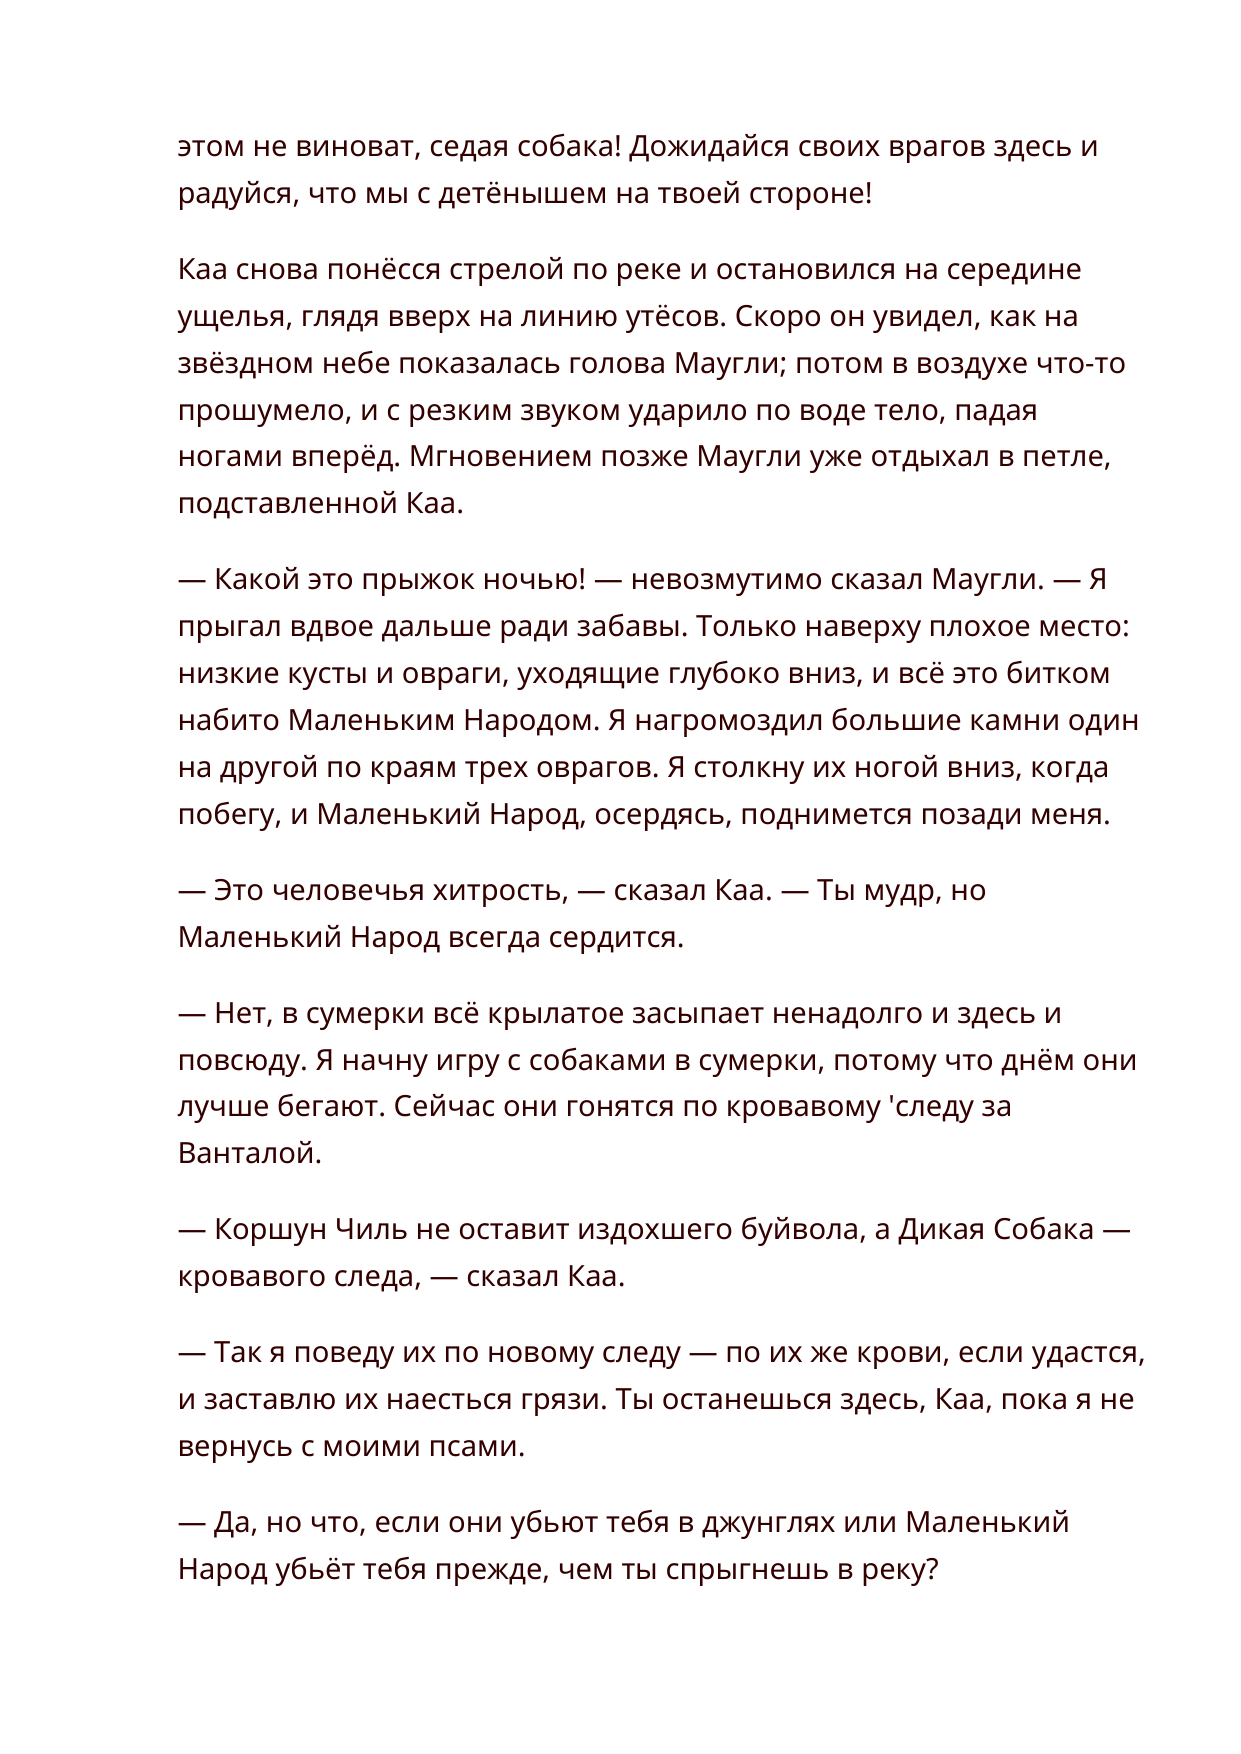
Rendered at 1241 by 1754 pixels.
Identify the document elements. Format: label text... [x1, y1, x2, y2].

text — Это человечья хитрость, — сказал Каа. — Ты мудр, но Маленький Народ всегда сердится. [177, 862, 1152, 956]
text — Нет, в сумерки всё крылатое засыпает ненадолго и здесь и повсюду. Я начну игру с собаками в сумерки, потому что днём они лучше бегают. Сейчас они гонятся по кровавому 'следу за Ванталой. [177, 985, 1152, 1172]
text Каа снова понёсся стрелой по реке и остановился на середине ущелья, глядя вверх на линию утёсов. Скоро он увидел, как на звёздном небе показалась голова Маугли; потом в воздухе что-то прошумело, и с резким звуком ударило по воде тело, падая ногами вперёд. Мгновением позже Маугли уже отдыхал в петле, подставленной Каа. [177, 241, 1152, 522]
text этом не виноват, седая собака! Дожидайся своих врагов здесь и радуйся, что мы с детёнышем на твоей стороне! [177, 118, 1152, 212]
text — Какой это прыжок ночью! — невозмутимо сказал Маугли. — Я прыгал вдвое дальше ради забавы. Только наверху плохое место: низкие кусты и овраги, уходящие глубоко вниз, и всё это битком набито Маленьким Народом. Я нагромоздил большие камни один на другой по краям трех оврагов. Я столкну их ногой вниз, когда побегу, и Маленький Народ, осердясь, поднимется позади меня. [177, 551, 1152, 833]
text — Да, но что, если они убьют тебя в джунглях или Маленький Народ убьёт тебя прежде, чем ты спрыгнешь в реку? [177, 1494, 1152, 1588]
text — Коршун Чиль не оставит издохшего буйвола, а Дикая Собака — кровавого следа, — сказал Каа. [177, 1201, 1152, 1295]
text — Так я поведу их по новому следу — по их же крови, если удастся, и заставлю их наесться грязи. Ты останешься здесь, Каа, пока я не вернусь с моими псами. [177, 1324, 1152, 1465]
